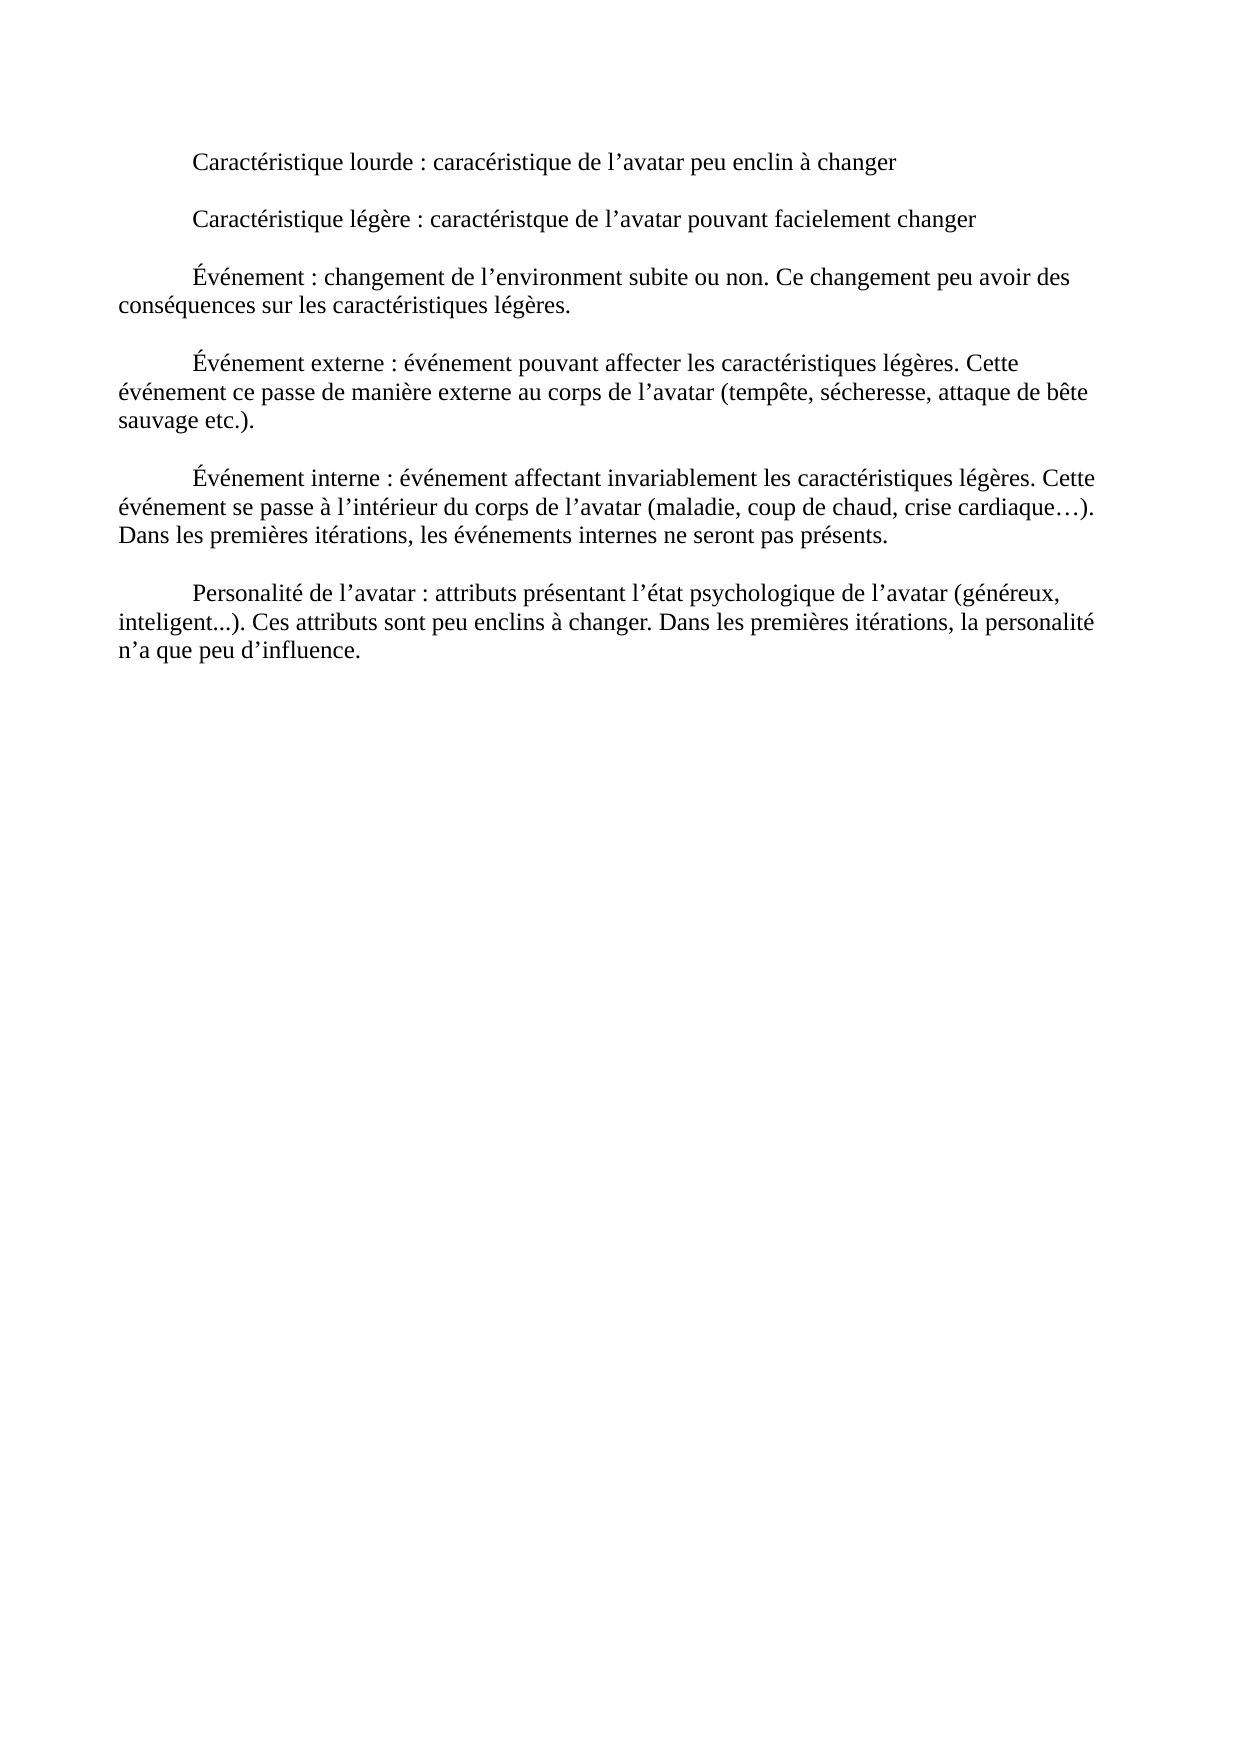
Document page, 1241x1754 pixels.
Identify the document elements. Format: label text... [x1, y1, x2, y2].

text Caractéristique légère : caractéristque de l’avatar pouvant facielement changer [118, 204, 1122, 233]
text Événement : changement de l’environment subite ou non. Ce changement peu avoir des conséquences sur les caractéristiques légères. [118, 262, 1122, 319]
text Caractéristique lourde : caracéristique de l’avatar peu enclin à changer [118, 147, 1122, 176]
text Événement externe : événement pouvant affecter les caractéristiques légères. Cette événement ce passe de manière externe au corps de l’avatar (tempête, sécheresse, attaque de bête sauvage etc.). [118, 348, 1122, 434]
text Événement interne : événement affectant invariablement les caractéristiques légères. Cette événement se passe à l’intérieur du corps de l’avatar (maladie, coup de chaud, crise cardiaque…). Dans les premières itérations, les événements internes ne seront pas présents. [118, 463, 1122, 549]
text Personalité de l’avatar : attributs présentant l’état psychologique de l’avatar (généreux, inteligent...). Ces attributs sont peu enclins à changer. Dans les premières itérations, la personalité n’a que peu d’influence. [118, 578, 1122, 664]
